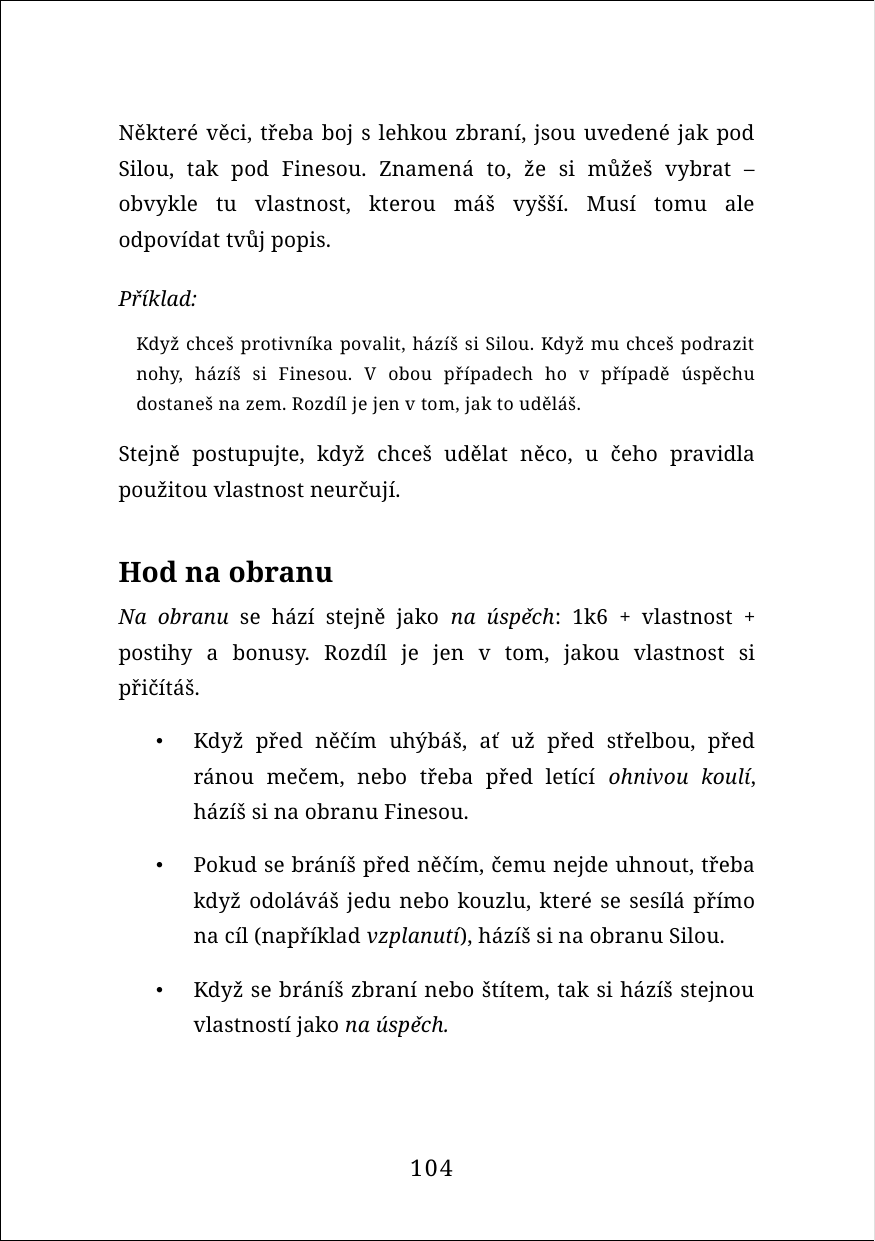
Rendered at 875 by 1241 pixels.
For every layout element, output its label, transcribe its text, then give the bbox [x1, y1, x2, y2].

text Příklad: [118, 284, 756, 312]
list Když před něčím uhýbáš, ať už před střelbou, před ránou mečem, nebo třeba před letící ohnivou koulí, házíš si na obranu Finesou. [156, 726, 756, 826]
list Pokud se bráníš před něčím, čemu nejde uhnout, třeba když odoláváš jedu nebo kouzlu, které se sesílá přímo na cíl (například vzplanutí), házíš si na obranu Silou. [156, 851, 756, 950]
text Když chceš protivníka povalit, házíš si Silou. Když mu chceš podrazit nohy, házíš si Finesou. V obou případech ho v případě úspěchu dostaneš na zem. Rozdíl je jen v tom, jak to uděláš. [136, 331, 756, 416]
subtitle Hod na obranu [118, 552, 756, 590]
text Stejně postupujte, když chceš udělat něco, u čeho pravidla použitou vlastnost neurčují. [118, 439, 756, 503]
text Některé věci, třeba boj s lehkou zbraní, jsou uvedené jak pod Silou, tak pod Finesou. Znamená to, že si můžeš vybrat – obvykle tu vlastnost, kterou máš vyšší. Musí tomu ale odpovídat tvůj popis. [118, 118, 756, 253]
list Když se bráníš zbraní nebo štítem, tak si házíš stejnou vlastností jako na úspěch. [156, 975, 756, 1039]
text Na obranu se hází stejně jako na úspěch: 1k6 + vlastnost + postihy a bonusy. Rozdíl je jen v tom, jakou vlastnost si přičítáš. [118, 602, 756, 702]
